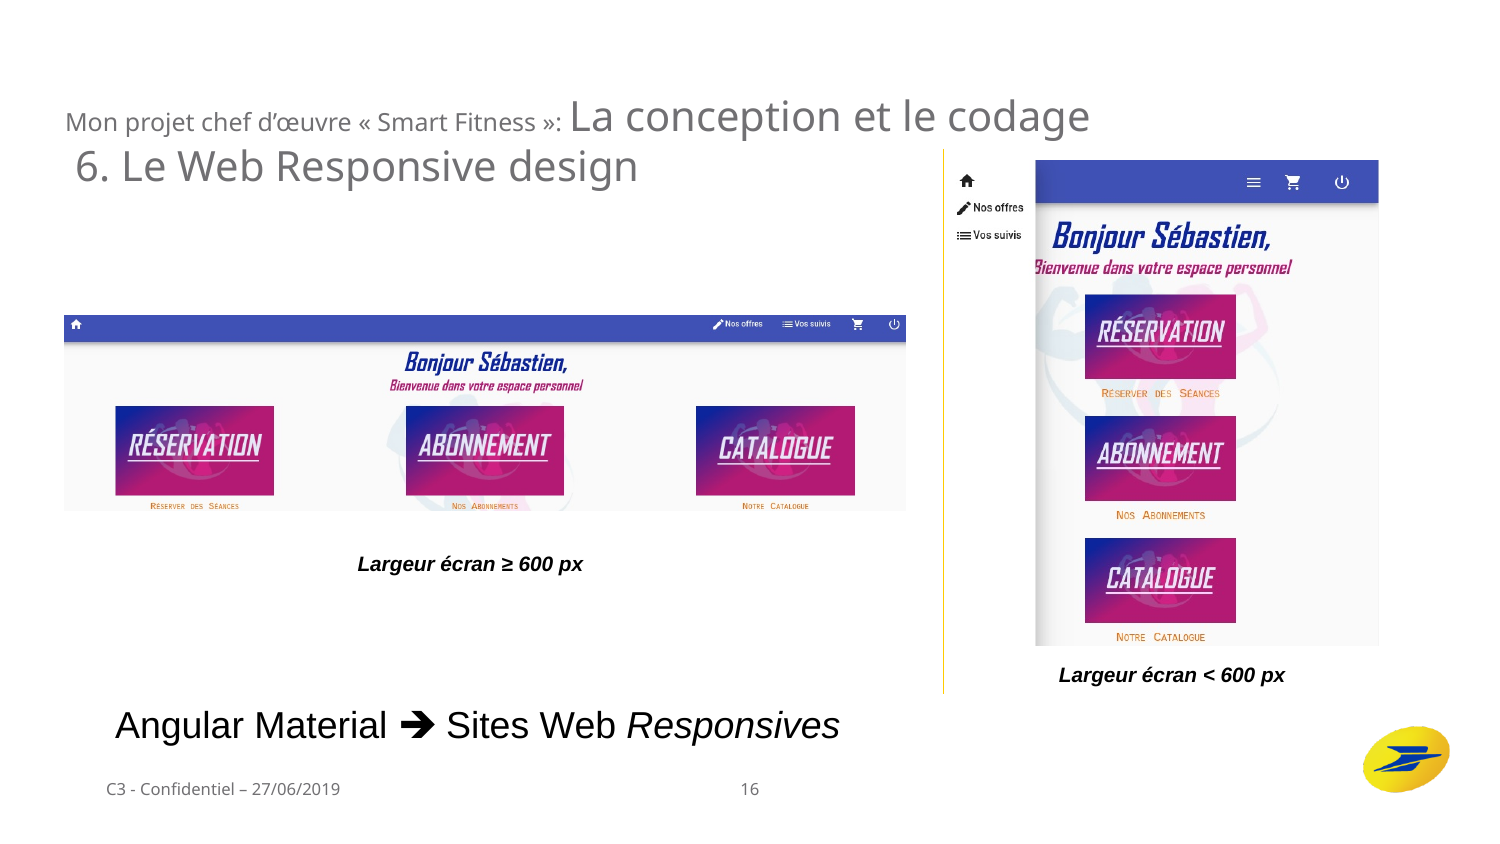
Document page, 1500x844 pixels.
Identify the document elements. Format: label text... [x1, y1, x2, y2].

text_box Largeur écran ≥ 600 px [343, 543, 625, 583]
picture [1346, 702, 1465, 821]
text_box Largeur écran < 600 px [1044, 654, 1304, 694]
picture [64, 315, 906, 511]
picture [944, 160, 1379, 646]
text_box Angular Material  Sites Web Responsives [100, 694, 856, 754]
title Mon projet chef d’œuvre « Smart Fitness »: La conception et le codage 6. Le Web Responsive design [64, 89, 1500, 169]
